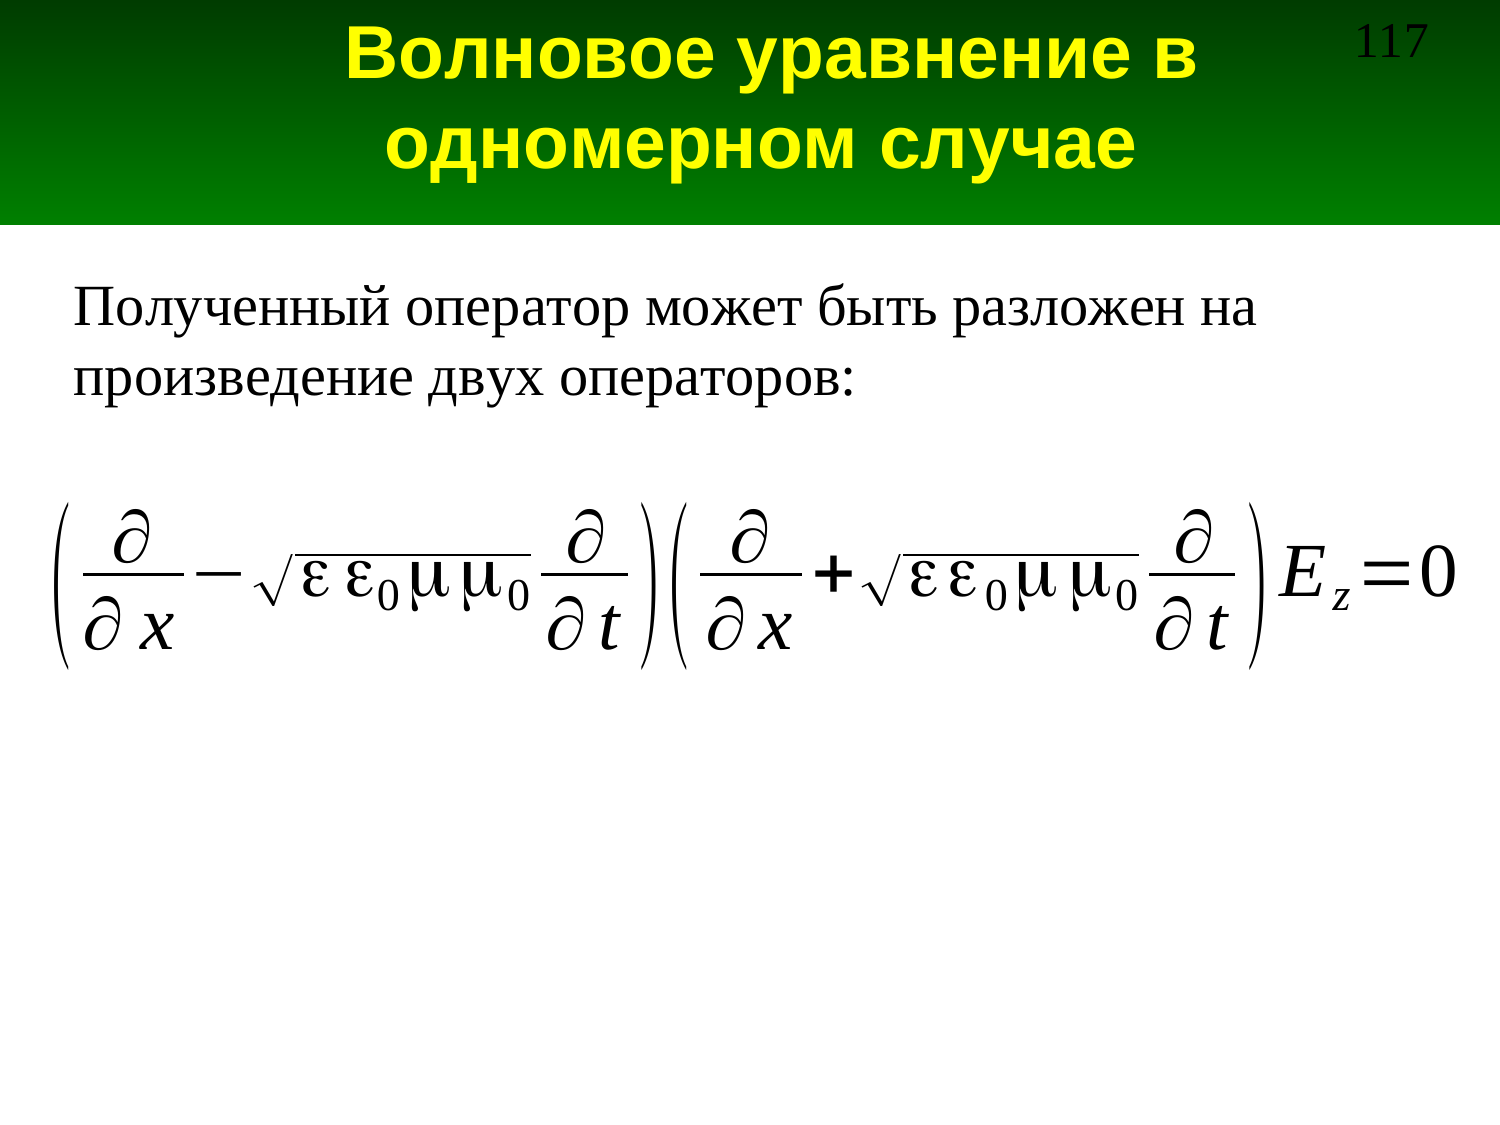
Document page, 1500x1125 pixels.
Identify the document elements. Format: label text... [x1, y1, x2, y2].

chart [29, 496, 1480, 673]
title Волновое уравнение в одномерном случае [123, 0, 1399, 192]
text_box Полученный оператор может быть разложен на произведение двух операторов: [59, 259, 1441, 485]
